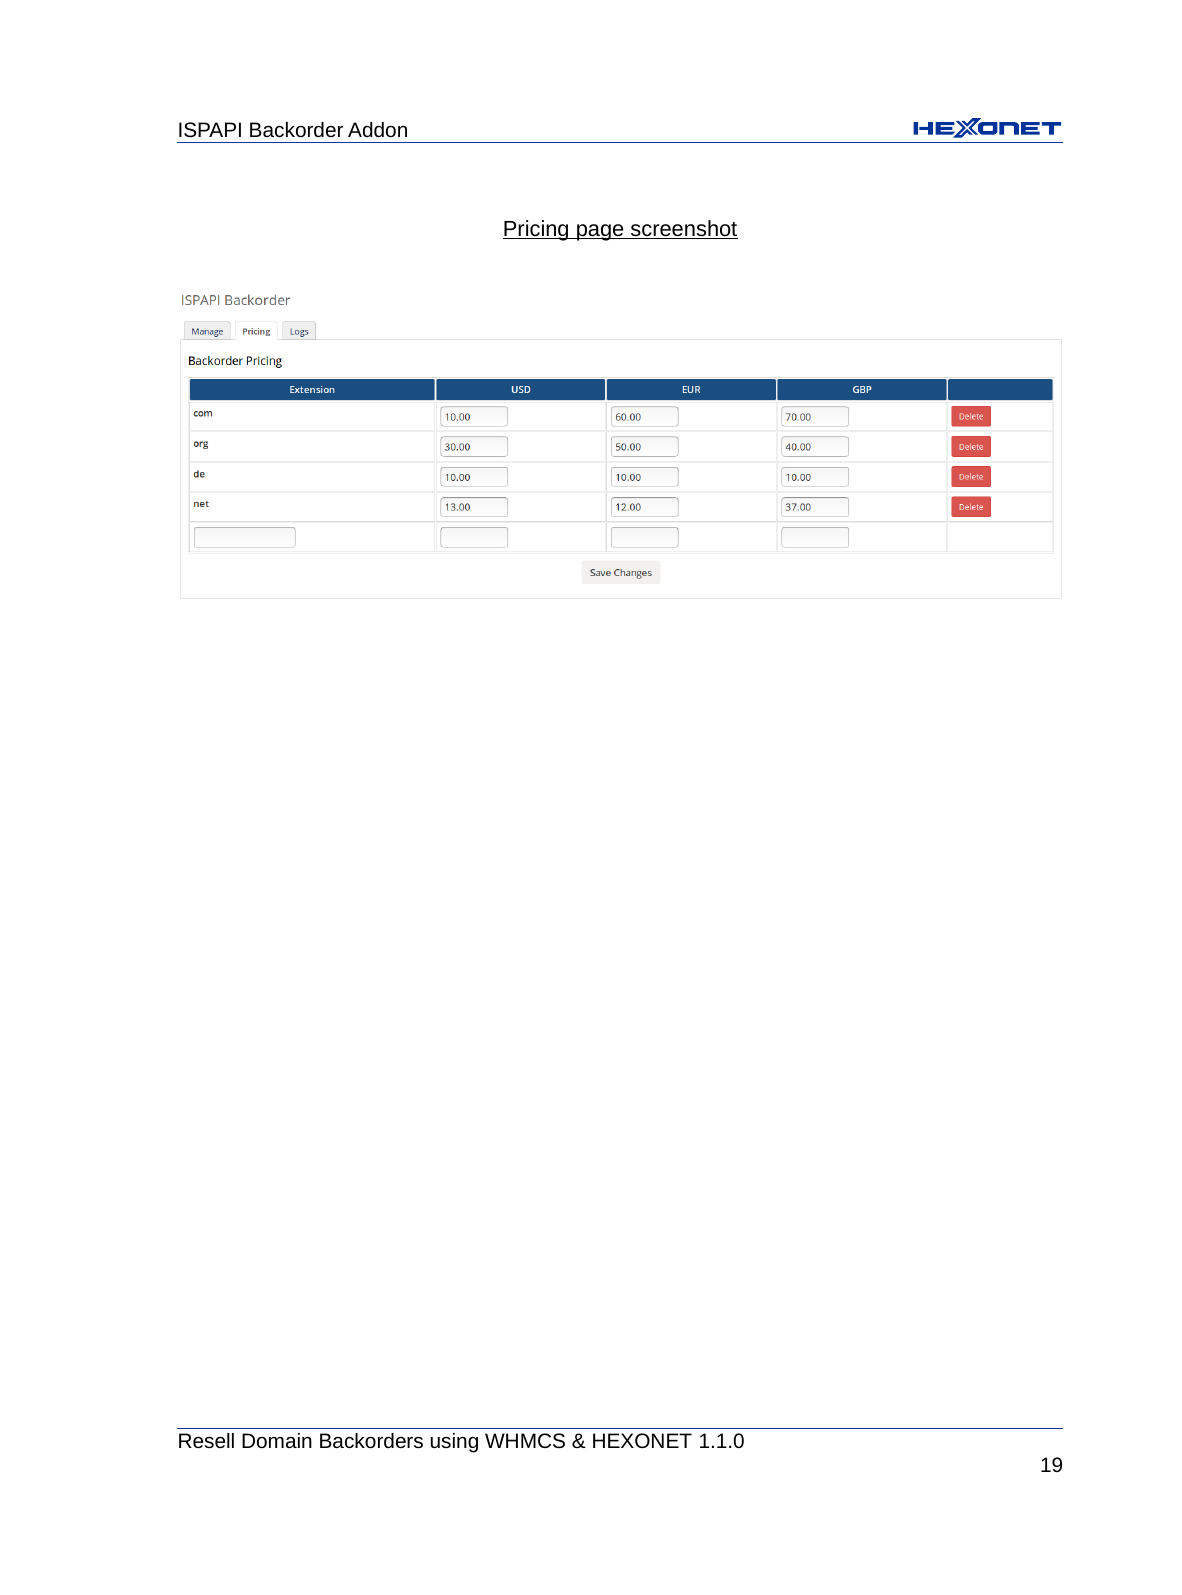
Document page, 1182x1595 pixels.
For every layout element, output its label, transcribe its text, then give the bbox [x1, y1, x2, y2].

picture [178, 292, 1063, 600]
text Pricing page screenshot [177, 216, 1063, 241]
